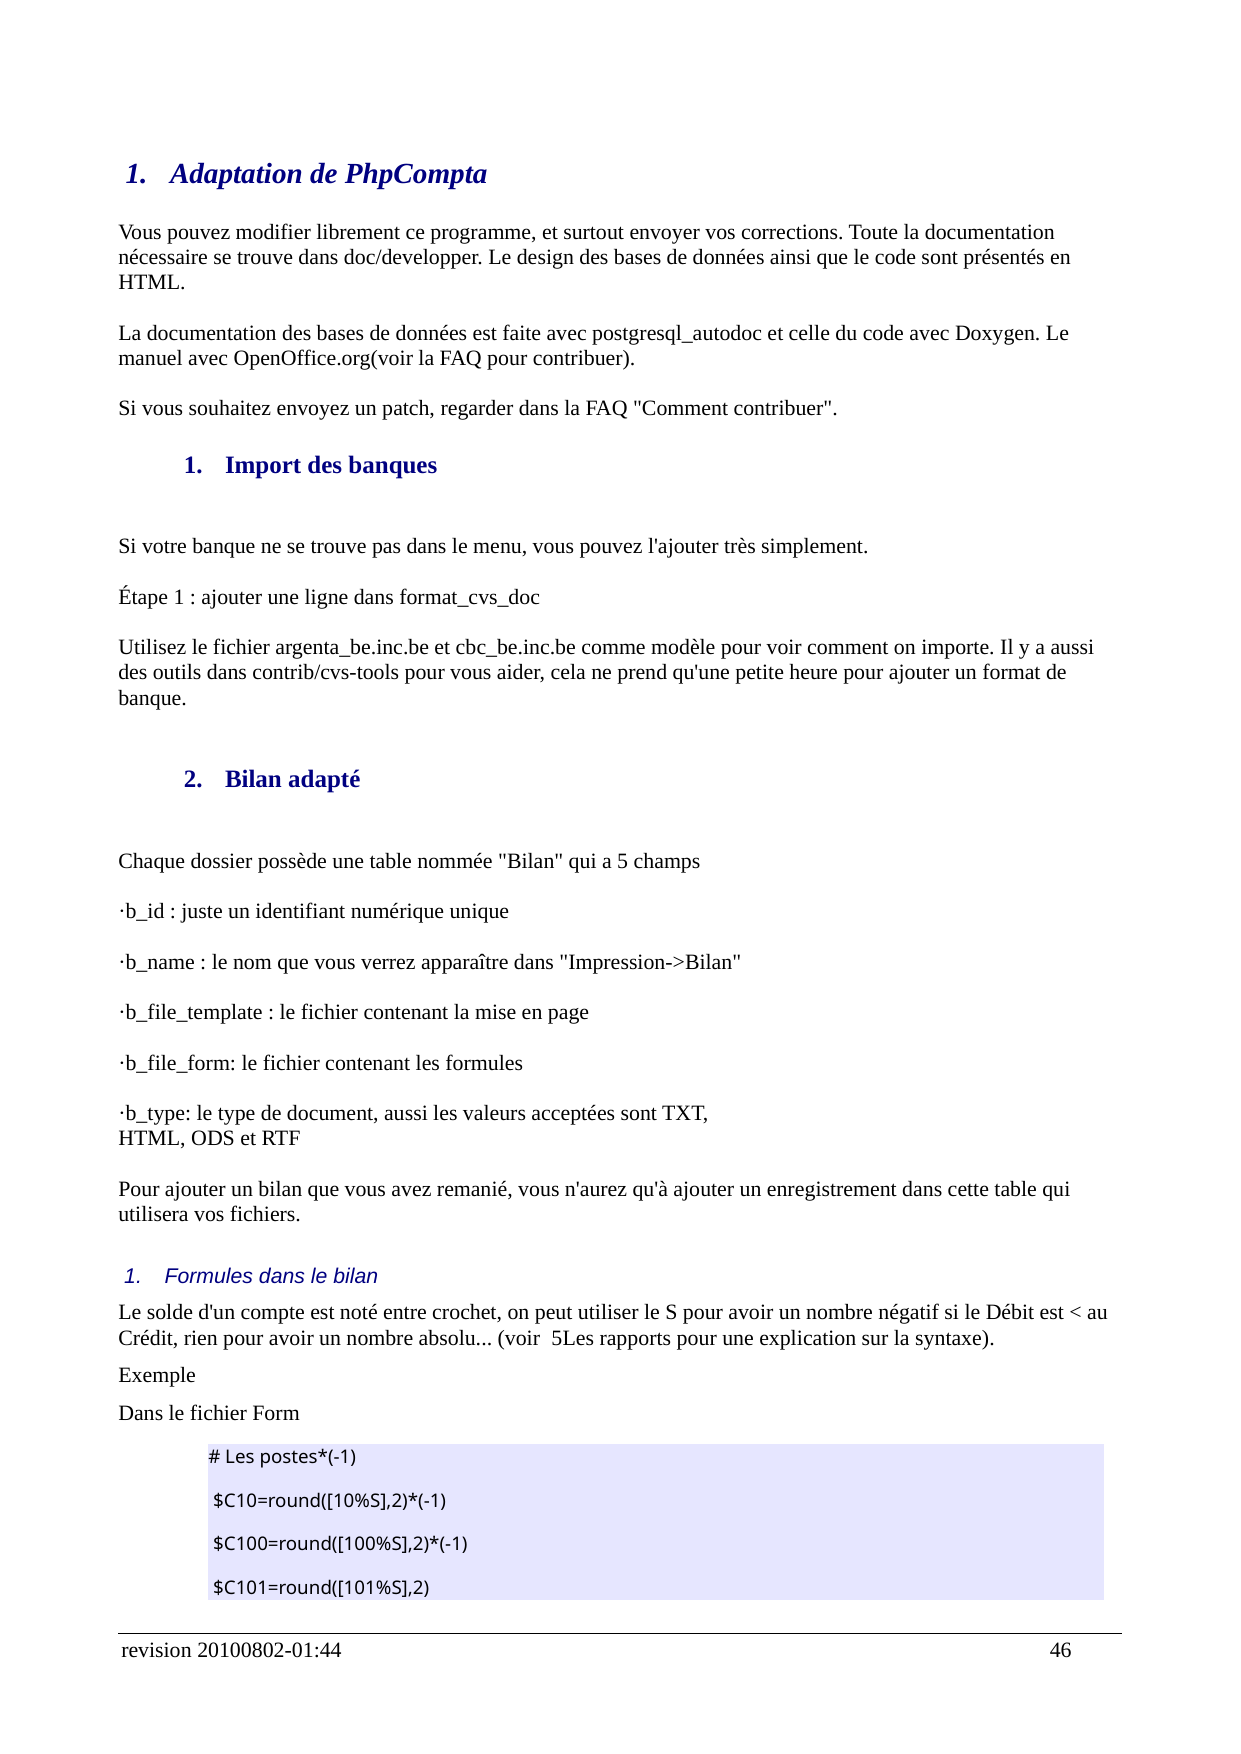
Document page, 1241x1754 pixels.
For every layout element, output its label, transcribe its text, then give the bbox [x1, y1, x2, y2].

subtitle Import des banques [177, 450, 1122, 479]
text Étape 1 : ajouter une ligne dans format_cvs_doc [118, 584, 1122, 609]
text $C101=round([101%S],2) [208, 1574, 1104, 1600]
text $C100=round([100%S],2)*(-1) [208, 1531, 1104, 1556]
text Si vous souhaitez envoyez un patch, regarder dans la FAQ "Comment contribuer". [118, 395, 1122, 420]
text Pour ajouter un bilan que vous avez remanié, vous n'aurez qu'à ajouter un enregistrement dans cette table qui utilisera vos fichiers. [118, 1176, 1122, 1226]
text # Les postes*(-1) [208, 1444, 1104, 1469]
text ·b_id : juste un identifiant numérique unique [118, 898, 1122, 923]
text ·b_file_template : le fichier contenant la mise en page [118, 999, 1122, 1024]
text Si votre banque ne se trouve pas dans le menu, vous pouvez l'ajouter très simplement. [118, 533, 1122, 558]
text Le solde d'un compte est noté entre crochet, on peut utiliser le S pour avoir un nombre négatif si le Débit est < au Crédit, rien pour avoir un nombre absolu... (voir 5Les rapports pour une explication sur la syntaxe). [118, 1299, 1122, 1350]
text ·b_type: le type de document, aussi les valeurs acceptées sont TXT, [118, 1100, 1122, 1125]
subtitle Formules dans le bilan [118, 1263, 1122, 1287]
subtitle Adaptation de PhpCompta [118, 156, 1122, 189]
text ·b_name : le nom que vous verrez apparaître dans "Impression->Bilan" [118, 949, 1122, 974]
subtitle Bilan adapté [177, 764, 1122, 793]
text $C10=round([10%S],2)*(-1) [208, 1487, 1104, 1513]
text Vous pouvez modifier librement ce programme, et surtout envoyer vos corrections. Toute la documentation nécessaire se trouve dans doc/developper. Le design des bases de données ainsi que le code sont présentés en HTML. [118, 219, 1122, 294]
text La documentation des bases de données est faite avec postgresql_autodoc et celle du code avec Doxygen. Le manuel avec OpenOffice.org(voir la FAQ pour contribuer). [118, 319, 1122, 370]
text Utilisez le fichier argenta_be.inc.be et cbc_be.inc.be comme modèle pour voir comment on importe. Il y a aussi des outils dans contrib/cvs-tools pour vous aider, cela ne prend qu'une petite heure pour ajouter un format de banque. [118, 634, 1122, 710]
text Dans le fichier Form [118, 1400, 1122, 1425]
text ·b_file_form: le fichier contenant les formules [118, 1049, 1122, 1075]
text Exemple [118, 1362, 1122, 1387]
text Chaque dossier possède une table nommée "Bilan" qui a 5 champs [118, 848, 1122, 873]
text HTML, ODS et RTF [118, 1125, 1122, 1150]
